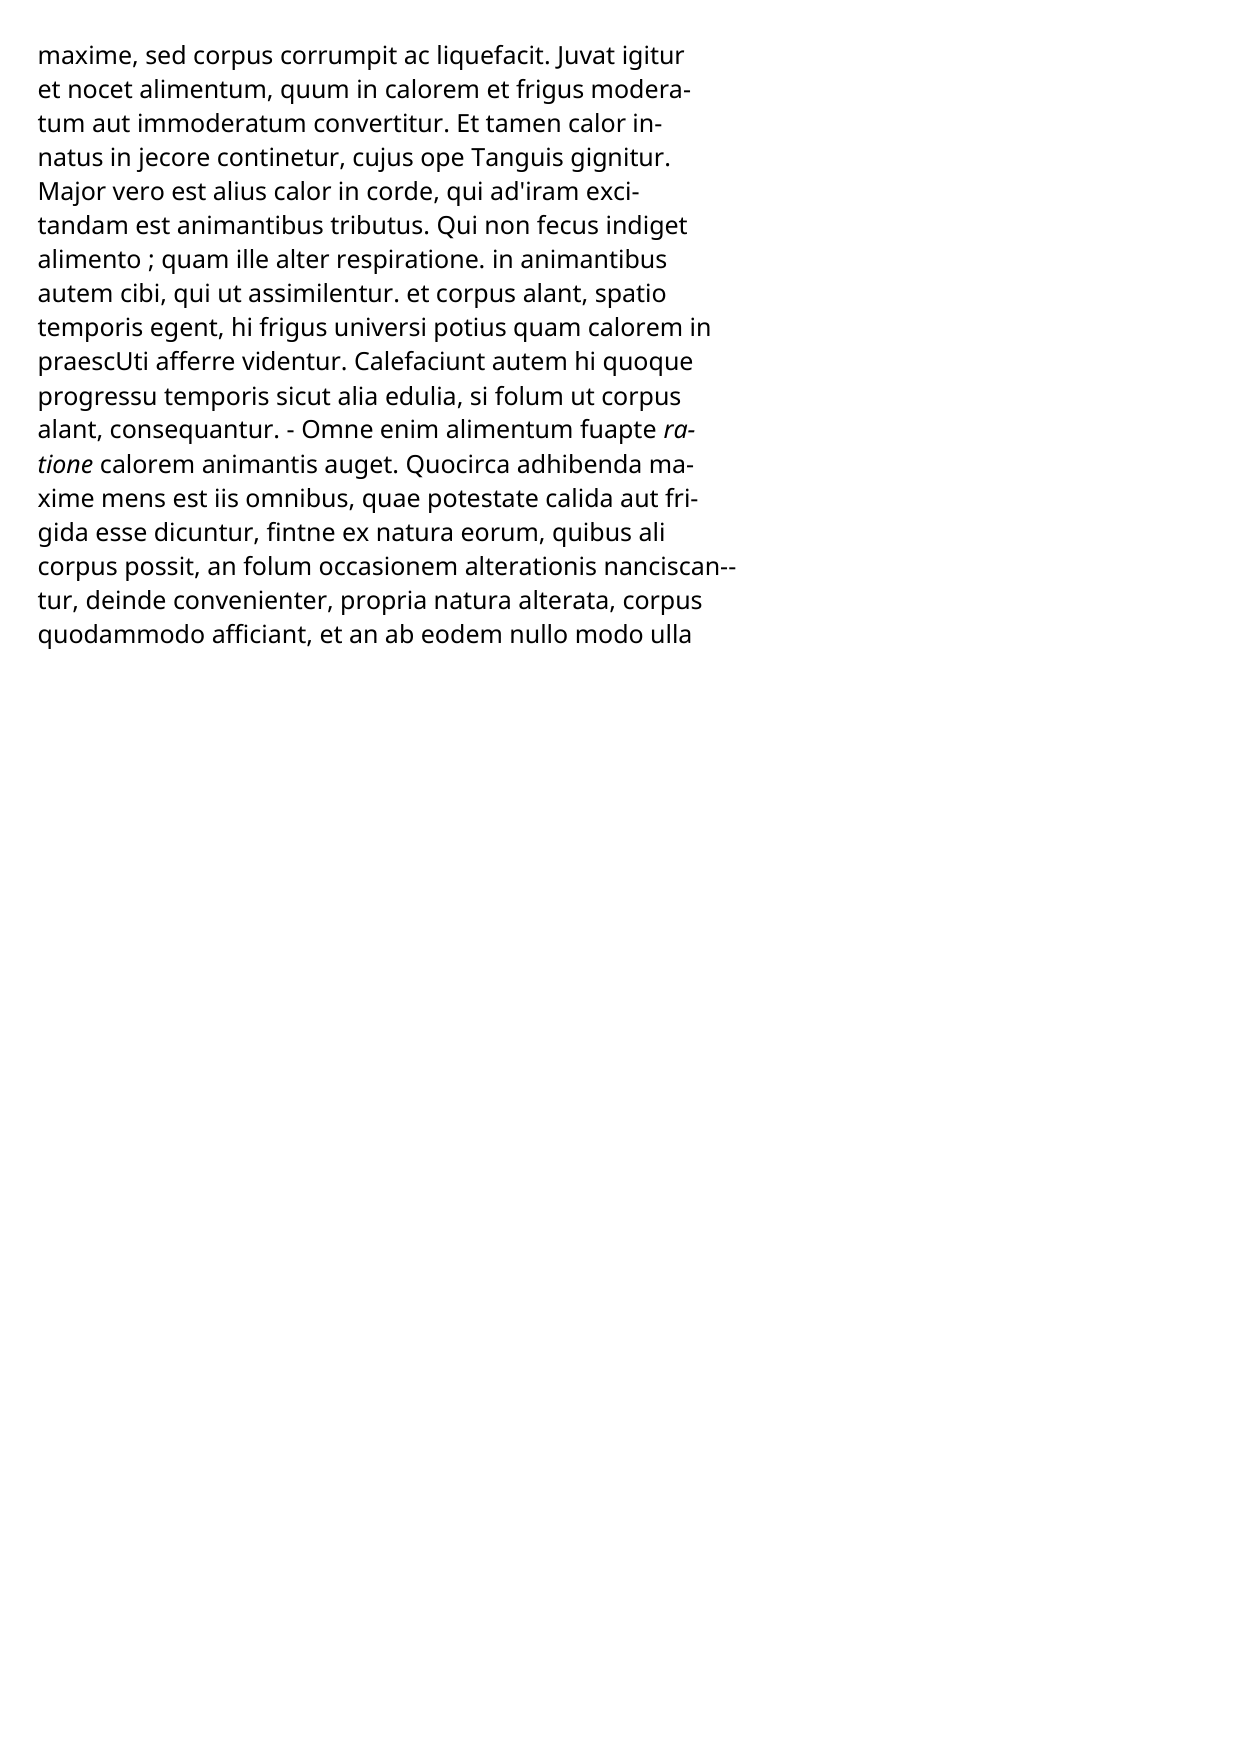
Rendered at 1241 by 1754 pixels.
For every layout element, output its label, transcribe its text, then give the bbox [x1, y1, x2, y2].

text maxime, sed corpus corrumpit ac liquefacit. Juvat igitur et nocet alimentum, quum in calorem et frigus modera- tum aut immoderatum convertitur. Et tamen calor in- natus in jecore continetur, cujus ope Tanguis gignitur. Major vero est alius calor in corde, qui ad'iram exci- tandam est animantibus tributus. Qui non fecus indiget alimento ; quam ille alter respiratione. in animantibus autem cibi, qui ut assimilentur. et corpus alant, spatio temporis egent, hi frigus universi potius quam calorem in praescUti afferre videntur. Calefaciunt autem hi quoque progressu temporis sicut alia edulia, si folum ut corpus alant, consequantur. - Omne enim alimentum fuapte ra- tione calorem animantis auget. Quocirca adhibenda ma- xime mens est iis omnibus, quae potestate calida aut fri- gida esse dicuntur, fintne ex natura eorum, quibus ali corpus possit, an folum occasionem alterationis nanciscan-- tur, deinde convenienter, propria natura alterata, corpus quodammodo afficiant, et an ab eodem nullo modo ulla [37, 37, 1203, 651]
